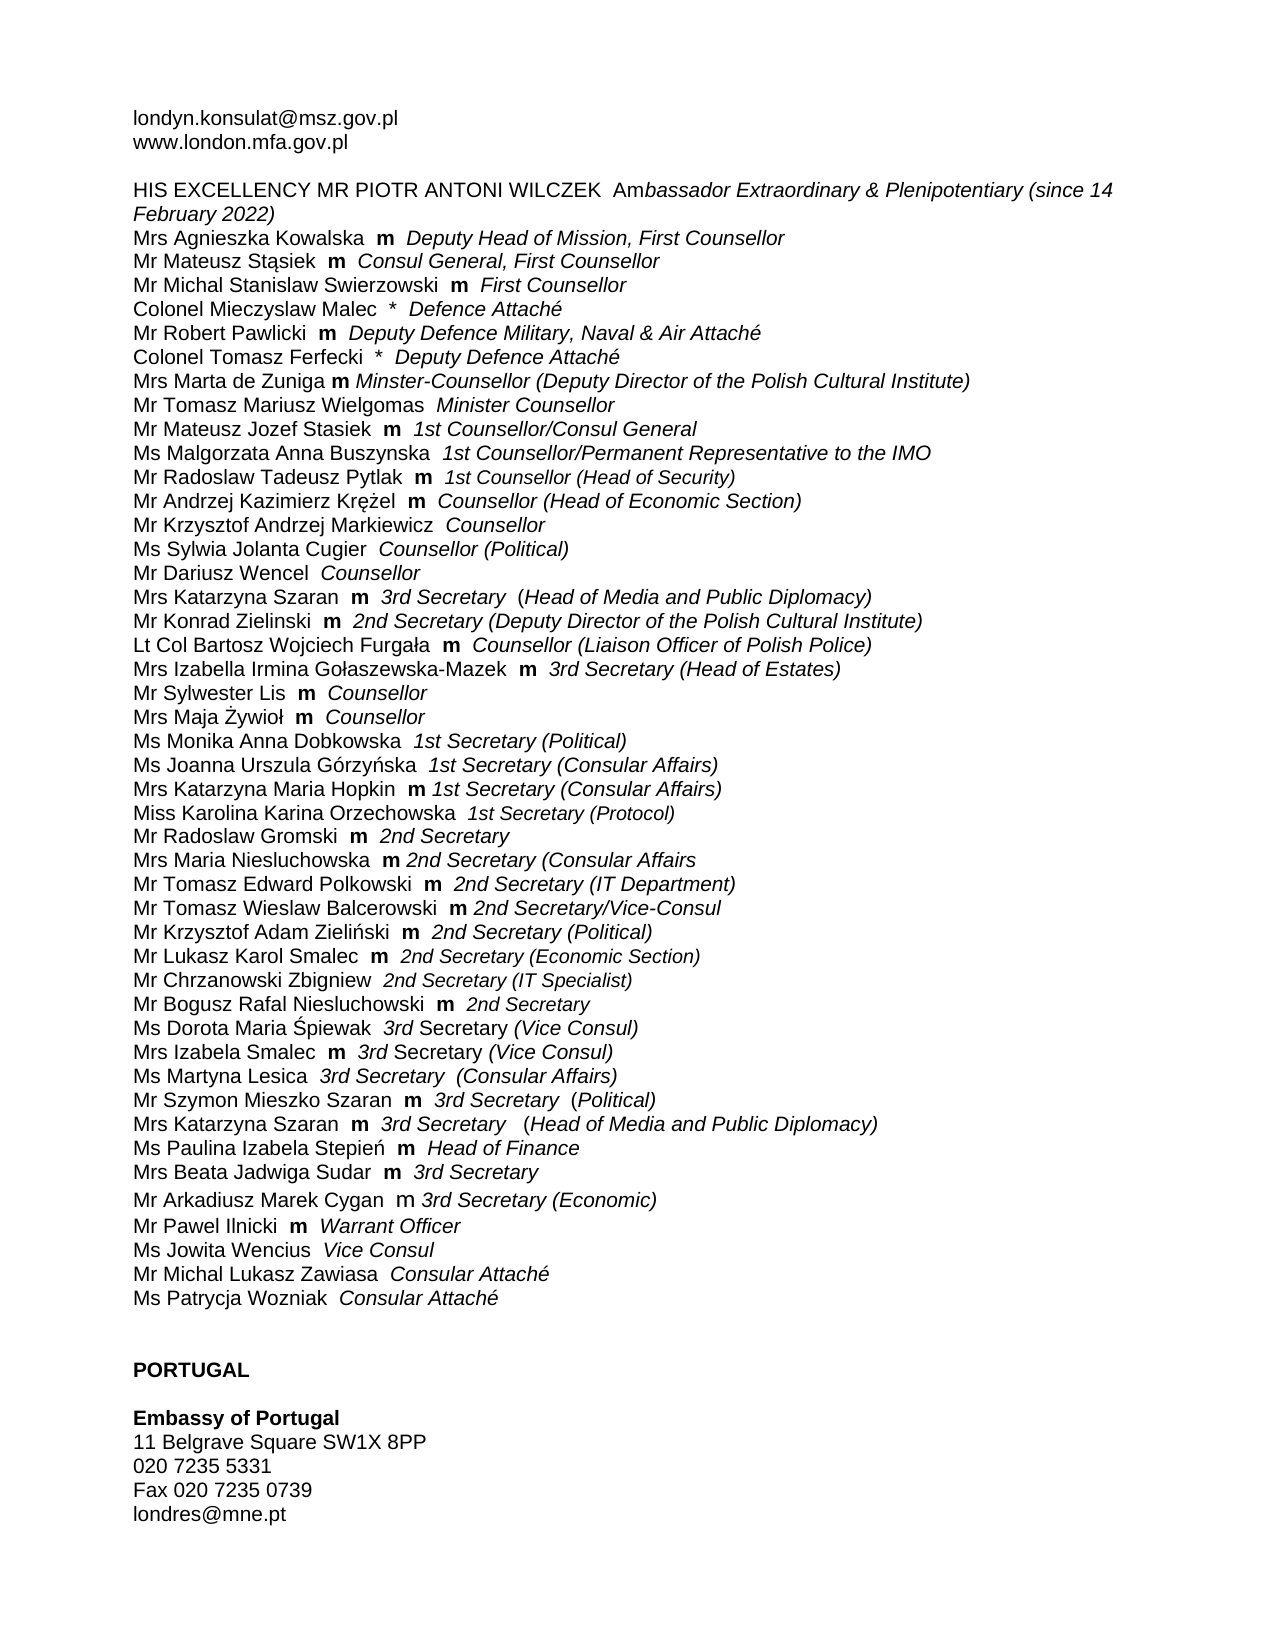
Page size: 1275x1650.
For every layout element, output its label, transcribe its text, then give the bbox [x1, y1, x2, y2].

text 020 7235 5331 [133, 1454, 1181, 1478]
text Mr Michal Lukasz Zawiasa Consular Attaché [133, 1262, 1181, 1286]
text Mr Lukasz Karol Smalec m 2nd Secretary (Economic Section) [133, 944, 1181, 968]
text Ms Patrycja Wozniak Consular Attaché [133, 1286, 1181, 1310]
text Ms Paulina Izabela Stepień m Head of Finance [133, 1136, 1181, 1160]
text Mrs Izabela Smalec m 3rd Secretary (Vice Consul) [133, 1040, 1181, 1064]
text Mr Tomasz Wieslaw Balcerowski m 2nd Secretary/Vice-Consul [133, 896, 1181, 920]
text Mr Pawel Ilnicki m Warrant Officer [133, 1214, 1181, 1238]
text Mr Szymon Mieszko Szaran m 3rd Secretary (Political) [133, 1088, 1181, 1112]
text Mrs Katarzyna Szaran m 3rd Secretary (Head of Media and Public Diplomacy) [133, 585, 1181, 609]
text Mrs Katarzyna Maria Hopkin m 1st Secretary (Consular Affairs) [133, 776, 1181, 800]
text Colonel Mieczyslaw Malec * Defence Attaché [133, 297, 1181, 321]
text Ms Malgorzata Anna Buszynska 1st Counsellor/Permanent Representative to the IMO [133, 441, 1181, 465]
text 11 Belgrave Square SW1X 8PP [133, 1430, 1181, 1454]
text Mrs Marta de Zuniga m Minster-Counsellor (Deputy Director of the Polish Cultural Institute) [133, 369, 1181, 393]
text www.london.mfa.gov.pl [133, 129, 1181, 153]
text Mr Tomasz Mariusz Wielgomas Minister Counsellor [133, 393, 1181, 417]
text Mrs Agnieszka Kowalska m Deputy Head of Mission, First Counsellor [133, 225, 1181, 249]
text PORTUGAL [133, 1358, 1181, 1382]
text Colonel Tomasz Ferfecki * Deputy Defence Attaché [133, 345, 1181, 369]
text Mr Radoslaw Tadeusz Pytlak m 1st Counsellor (Head of Security) [133, 465, 1181, 489]
text londyn.konsulat@msz.gov.pl [133, 106, 1181, 129]
text Mr Dariusz Wencel Counsellor [133, 561, 1181, 585]
text Ms Martyna Lesica 3rd Secretary (Consular Affairs) [133, 1064, 1181, 1088]
text Mr Robert Pawlicki m Deputy Defence Military, Naval & Air Attaché [133, 321, 1181, 345]
text Mrs Maria Niesluchowska m 2nd Secretary (Consular Affairs [133, 848, 1181, 872]
text Ms Joanna Urszula Górzyńska 1st Secretary (Consular Affairs) [133, 752, 1181, 776]
text Mr Radoslaw Gromski m 2nd Secretary [133, 824, 1181, 848]
text Mr Mateusz Stąsiek m Consul General, First Counsellor [133, 249, 1181, 273]
text Miss Karolina Karina Orzechowska 1st Secretary (Protocol) [133, 800, 1181, 824]
text Embassy of Portugal [133, 1406, 1181, 1430]
text Ms Dorota Maria Śpiewak 3rd Secretary (Vice Consul) [133, 1016, 1181, 1040]
text Mr Sylwester Lis m Counsellor [133, 681, 1181, 704]
text londres@mne.pt [133, 1502, 1181, 1526]
text Mr Michal Stanislaw Swierzowski m First Counsellor [133, 273, 1181, 297]
text Mrs Katarzyna Szaran m 3rd Secretary (Head of Media and Public Diplomacy) [133, 1112, 1181, 1136]
text Mrs Izabella Irmina Gołaszewska-Mazek m 3rd Secretary (Head of Estates) [133, 657, 1181, 681]
text Mrs Beata Jadwiga Sudar m 3rd Secretary [133, 1160, 1181, 1184]
text Mr Bogusz Rafal Niesluchowski m 2nd Secretary [133, 992, 1181, 1016]
text Fax 020 7235 0739 [133, 1478, 1181, 1502]
text Mrs Maja Żywioł m Counsellor [133, 704, 1181, 728]
text Ms Jowita Wencius Vice Consul [133, 1238, 1181, 1262]
text Mr Andrzej Kazimierz Krężel m Counsellor (Head of Economic Section) [133, 489, 1181, 513]
text Mr Arkadiusz Marek Cygan m 3rd Secretary (Economic) [133, 1184, 1181, 1214]
text Mr Tomasz Edward Polkowski m 2nd Secretary (IT Department) [133, 872, 1181, 896]
text Mr Mateusz Jozef Stasiek m 1st Counsellor/Consul General [133, 417, 1181, 441]
text Lt Col Bartosz Wojciech Furgała m Counsellor (Liaison Officer of Polish Police) [133, 633, 1181, 657]
text Mr Krzysztof Adam Zieliński m 2nd Secretary (Political) [133, 920, 1181, 944]
text HIS EXCELLENCY MR PIOTR ANTONI WILCZEK Ambassador Extraordinary & Plenipotentiary (since 14 February 2022) [133, 177, 1181, 225]
text Ms Sylwia Jolanta Cugier Counsellor (Political) [133, 537, 1181, 561]
text Mr Chrzanowski Zbigniew 2nd Secretary (IT Specialist) [133, 968, 1181, 992]
text Mr Konrad Zielinski m 2nd Secretary (Deputy Director of the Polish Cultural Institute) [133, 609, 1181, 633]
text Ms Monika Anna Dobkowska 1st Secretary (Political) [133, 728, 1181, 752]
text Mr Krzysztof Andrzej Markiewicz Counsellor [133, 513, 1181, 537]
